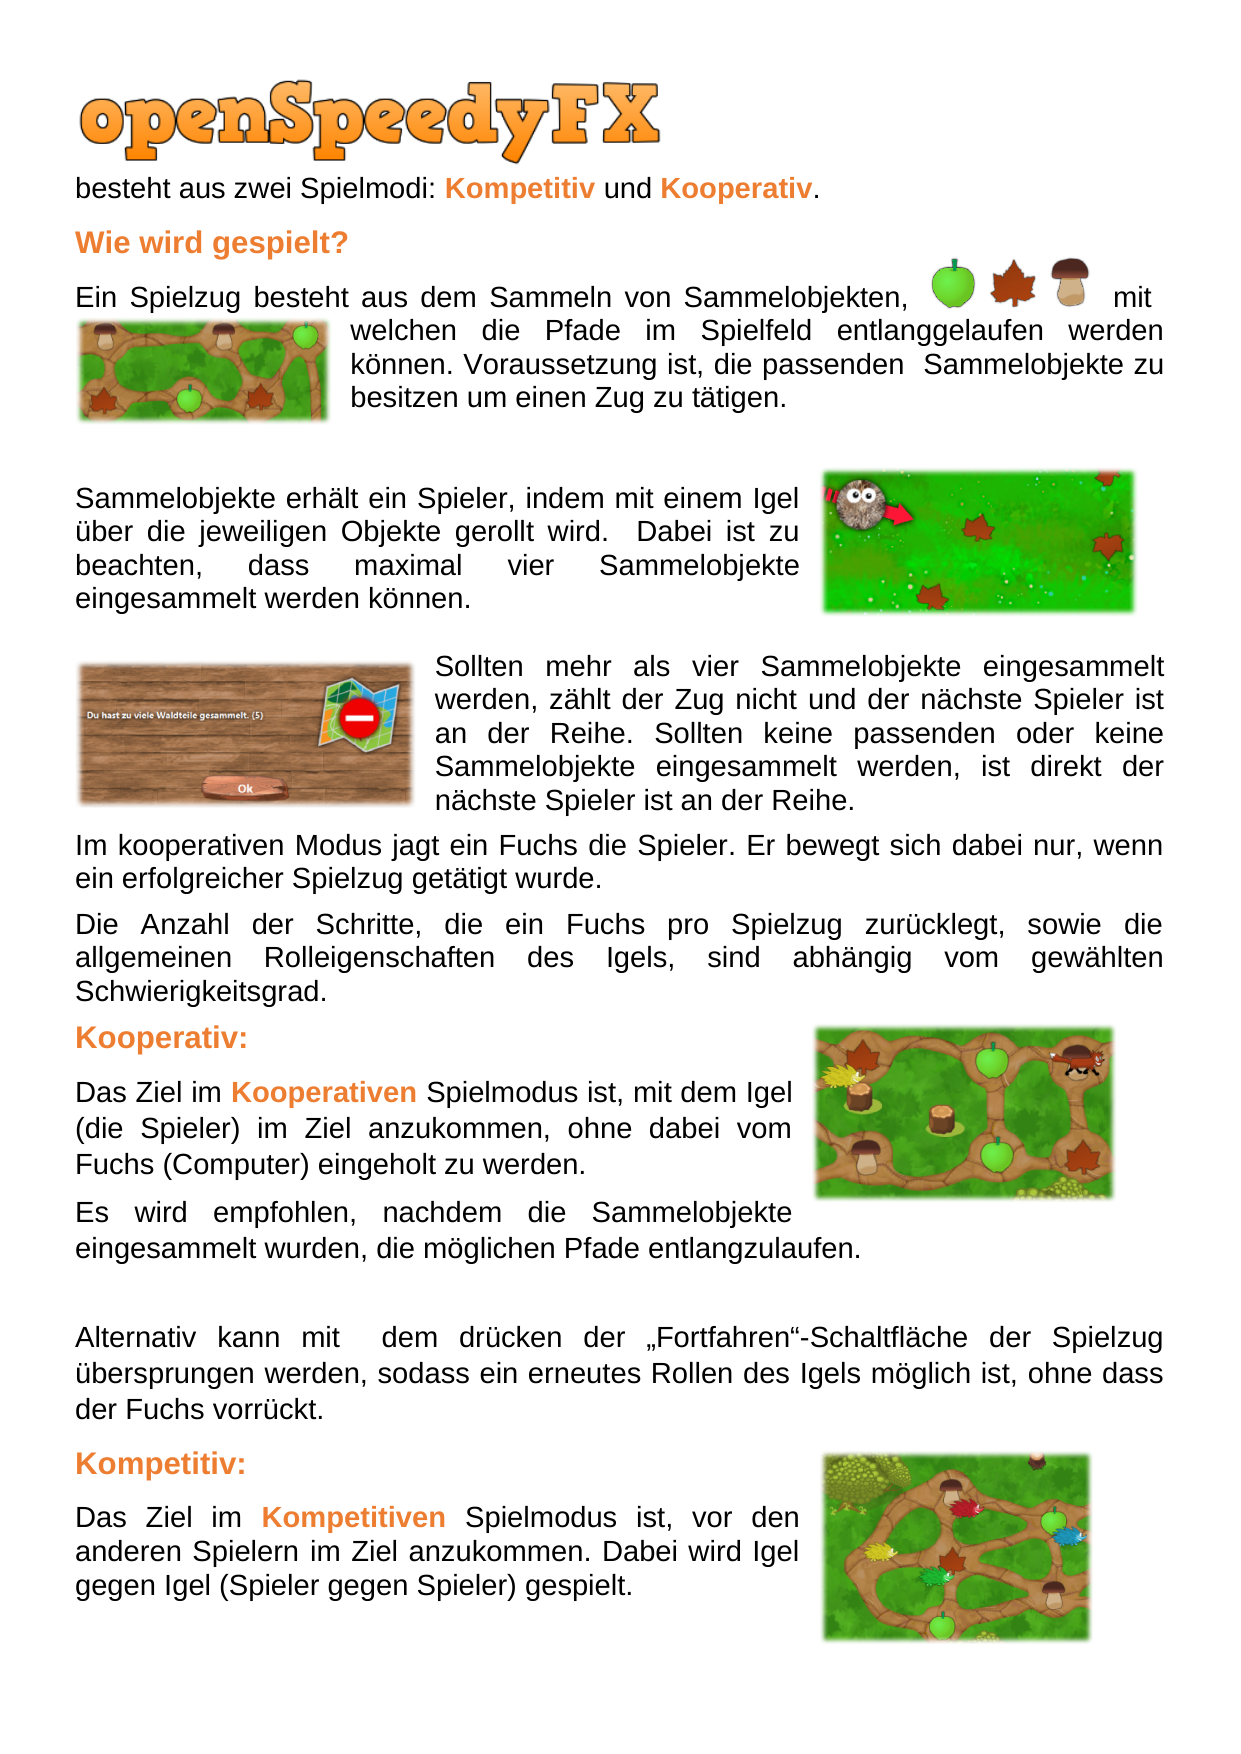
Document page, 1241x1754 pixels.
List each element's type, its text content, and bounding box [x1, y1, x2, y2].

picture [819, 1055, 1109, 1074]
text Alternativ kann mit dem drücken der „Fortfahren“-Schaltfläche der Spielzug übersprungen werden, sodass ein erneutes Rollen des Igels möglich ist, ohne dass der Fuchs vorrückt. [75, 1284, 1165, 1426]
picture [827, 1602, 1086, 1637]
picture [928, 260, 978, 279]
text Sollten mehr als vier Sammelobjekte eingesammelt werden, zählt der Zug nicht und der nächste Spieler ist an der Reihe. Sollten keine passenden oder keine Sammelobjekte eingesammelt werden, ist direkt der nächste Spieler ist an der Reihe. [75, 648, 1165, 816]
text Das Ziel im Kompetitiven Spielmodus ist, vor den anderen Spielern im Ziel anzukommen. Dabei wird Igel gegen Igel (Spieler gegen Spieler) gespielt. [75, 1500, 1165, 1602]
text Kooperativ: [75, 1019, 1165, 1055]
text Sammelobjekte erhält ein Spieler, indem mit einem Igel über die jeweiligen Objekte gerollt wird. Dabei ist zu beachten, dass maximal vier Sammelobjekte eingesammelt werden können. [75, 481, 1165, 615]
text Kompetitiv: [75, 1445, 1165, 1481]
picture [827, 475, 1130, 481]
text Wie wird gespielt? [75, 224, 1165, 260]
picture [827, 1481, 1086, 1500]
text Im kooperativen Modus jagt ein Fuchs die Spieler. Er bewegt sich dabei nur, wenn ein erfolgreicher Spielzug getätigt wurde. [75, 828, 1165, 895]
text Die Anzahl der Schritte, die ein Fuchs pro Spielzug zurücklegt, sowie die allgemeinen Rolleigenschaften des Igels, sind abhängig vom gewählten Schwierigkeitsgrad. [75, 907, 1165, 1007]
picture [988, 260, 1037, 279]
text besteht aus zwei Spielmodi: Kompetitiv und Kooperativ. [75, 169, 1165, 205]
picture [75, 75, 665, 169]
picture [1045, 260, 1095, 279]
text Das Ziel im Kooperativen Spielmodus ist, mit dem Igel (die Spieler) im Ziel anzukommen, ohne dabei vom Fuchs (Computer) eingeholt zu werden. [75, 1074, 1165, 1180]
picture [819, 1180, 1109, 1195]
text Es wird empfohlen, nachdem die Sammelobjekte eingesammelt wurden, die möglichen Pfade entlangzulaufen. [75, 1195, 1165, 1264]
text Ein Spielzug besteht aus dem Sammeln von Sammelobjekten, mit welchen die Pfade im Spielfeld entlanggelaufen werden können. Voraussetzung ist, die passenden Sammelobjekte zu besitzen um einen Zug zu tätigen. [75, 279, 1165, 414]
